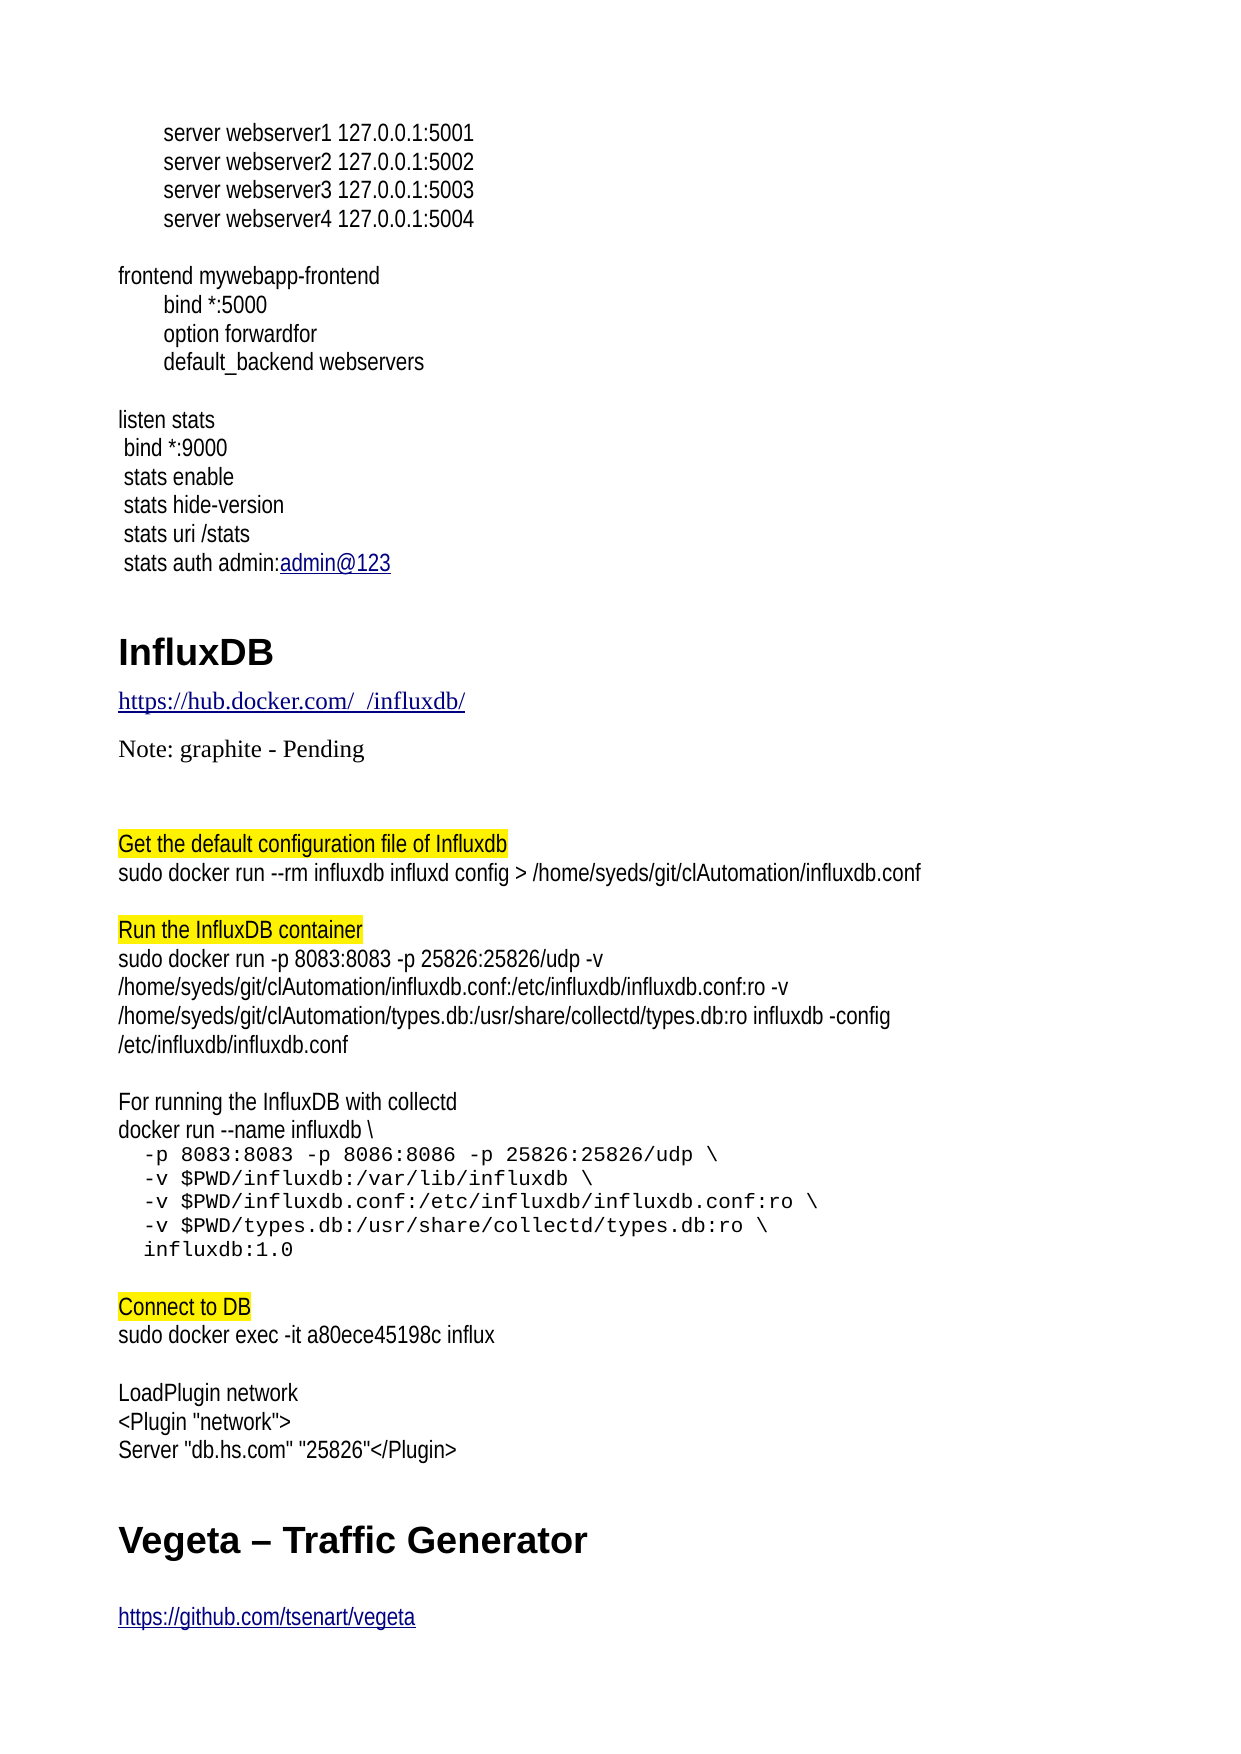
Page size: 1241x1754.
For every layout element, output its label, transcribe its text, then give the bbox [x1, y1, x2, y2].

text frontend mywebapp-frontend [118, 261, 1122, 290]
text stats uri /stats [118, 519, 1122, 548]
text sudo docker exec -it a80ece45198c influx [118, 1321, 1122, 1349]
subtitle Vegeta – Traffic Generator [118, 1517, 1122, 1561]
text default_backend webservers [118, 347, 1122, 376]
text bind *:9000 [118, 433, 1122, 462]
text sudo docker run --rm influxdb influxd config > /home/syeds/git/clAutomation/influxdb.conf [118, 858, 1122, 886]
text stats enable [118, 462, 1122, 491]
text server webserver4 127.0.0.1:5004 [118, 204, 1122, 233]
text influxdb:1.0 [118, 1239, 1122, 1262]
text -p 8083:8083 -p 8086:8086 -p 25826:25826/udp \ [118, 1144, 1122, 1168]
text server webserver1 127.0.0.1:5001 [118, 118, 1122, 147]
text stats auth admin:admin@123 [118, 548, 1122, 576]
text listen stats [118, 404, 1122, 433]
text stats hide-version [118, 491, 1122, 519]
text -v $PWD/influxdb:/var/lib/influxdb \ [118, 1168, 1122, 1191]
text Server "db.hs.com" "25826"</Plugin> [118, 1435, 1122, 1464]
text server webserver3 127.0.0.1:5003 [118, 175, 1122, 204]
text LoadPlugin network [118, 1378, 1122, 1406]
text Connect to DB [118, 1292, 1122, 1321]
text Note: graphite - Pending [118, 734, 1122, 763]
text <Plugin "network"> [118, 1406, 1122, 1435]
text option forwardfor [118, 319, 1122, 347]
text For running the InfluxDB with collectd [118, 1087, 1122, 1116]
text https://github.com/tsenart/vegeta [118, 1602, 1122, 1631]
text Get the default configuration file of Influxdb [118, 829, 1122, 858]
text https://hub.docker.com/_/influxdb/ [118, 686, 1122, 715]
text docker run --name influxdb \ [118, 1116, 1122, 1144]
text -v $PWD/influxdb.conf:/etc/influxdb/influxdb.conf:ro \ [118, 1191, 1122, 1215]
text -v $PWD/types.db:/usr/share/collectd/types.db:ro \ [118, 1215, 1122, 1239]
subtitle InfluxDB [118, 630, 1122, 674]
text sudo docker run -p 8083:8083 -p 25826:25826/udp -v /home/syeds/git/clAutomation/influxdb.conf:/etc/influxdb/influxdb.conf:ro -v /home/syeds/git/clAutomation/types.db:/usr/share/collectd/types.db:ro influxdb -config /etc/influxdb/influxdb.conf [118, 944, 1122, 1058]
text server webserver2 127.0.0.1:5002 [118, 147, 1122, 175]
text bind *:5000 [118, 290, 1122, 319]
text Run the InfluxDB container [118, 915, 1122, 944]
